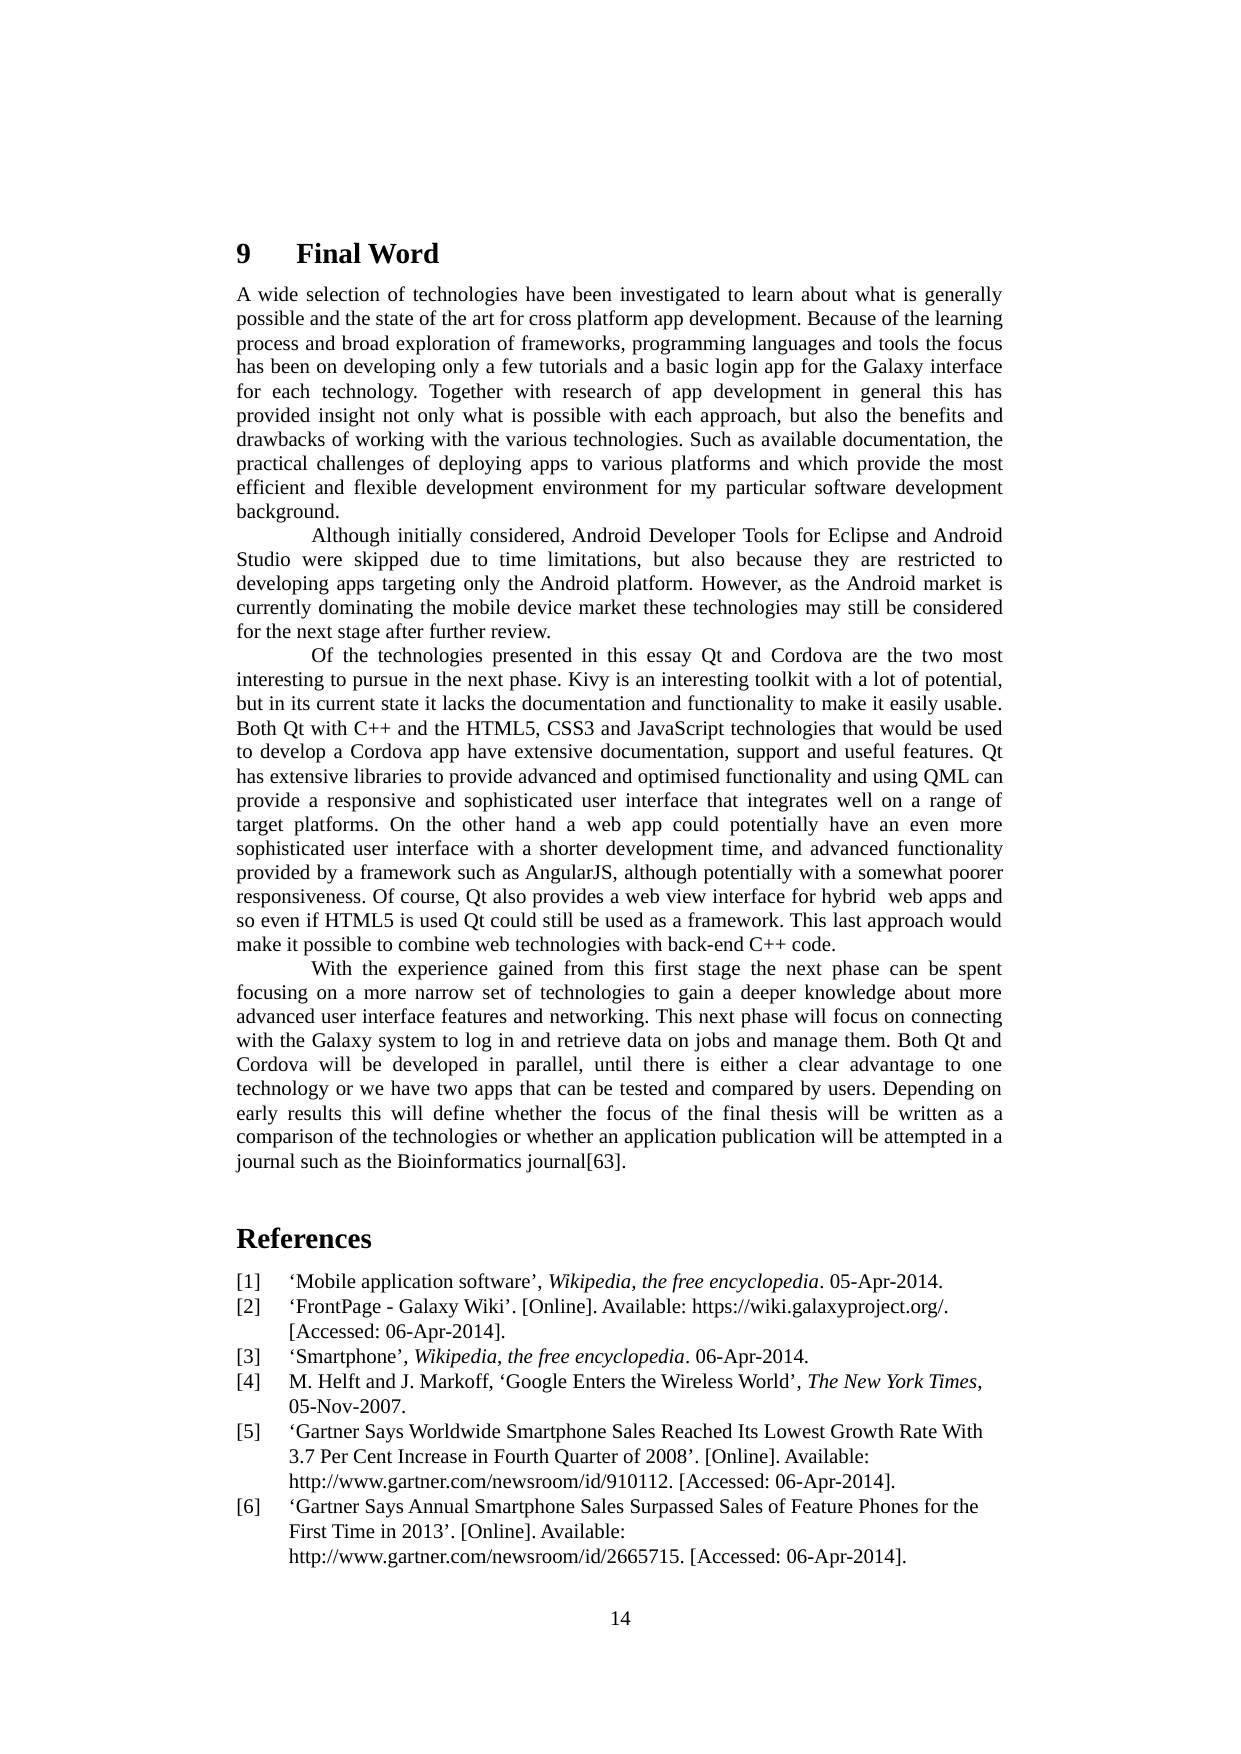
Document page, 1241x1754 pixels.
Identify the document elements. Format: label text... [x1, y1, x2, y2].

text Although initially considered, Android Developer Tools for Eclipse and Android Studio were skipped due to time limitations, but also because they are restricted to developing apps targeting only the Android platform. However, as the Android market is currently dominating the mobile device market these technologies may still be considered for the next stage after further review. [236, 523, 1004, 643]
text [2] ‘FrontPage - Galaxy Wiki’. [Online]. Available: https://wiki.galaxyproject.org/. [Accessed: 06-Apr-2014]. [236, 1293, 1004, 1343]
text Of the technologies presented in this essay Qt and Cordova are the two most interesting to pursue in the next phase. Kivy is an interesting toolkit with a lot of potential, but in its current state it lacks the documentation and functionality to make it easily usable. Both Qt with C++ and the HTML5, CSS3 and JavaScript technologies that would be used to develop a Cordova app have extensive documentation, support and useful features. Qt has extensive libraries to provide advanced and optimised functionality and using QML can provide a responsive and sophisticated user interface that integrates well on a range of target platforms. On the other hand a web app could potentially have an even more sophisticated user interface with a shorter development time, and advanced functionality provided by a framework such as AngularJS, although potentially with a somewhat poorer responsiveness. Of course, Qt also provides a web view interface for hybrid web apps and so even if HTML5 is used Qt could still be used as a framework. This last approach would make it possible to combine web technologies with back-end C++ code. [236, 643, 1004, 956]
text [4] M. Helft and J. Markoff, ‘Google Enters the Wireless World’, The New York Times, 05-Nov-2007. [236, 1368, 1004, 1418]
text A wide selection of technologies have been investigated to learn about what is generally possible and the state of the art for cross platform app development. Because of the learning process and broad exploration of frameworks, programming languages and tools the focus has been on developing only a few tutorials and a basic login app for the Galaxy interface for each technology. Together with research of app development in general this has provided insight not only what is possible with each approach, but also the benefits and drawbacks of working with the various technologies. Such as available documentation, the practical challenges of deploying apps to various platforms and which provide the most efficient and flexible development environment for my particular software development background. [236, 282, 1004, 523]
text [3] ‘Smartphone’, Wikipedia, the free encyclopedia. 06-Apr-2014. [236, 1343, 1004, 1368]
subtitle References [236, 1222, 1004, 1255]
text With the experience gained from this first stage the next phase can be spent focusing on a more narrow set of technologies to gain a deeper knowledge about more advanced user interface features and networking. This next phase will focus on connecting with the Galaxy system to log in and retrieve data on jobs and manage them. Both Qt and Cordova will be developed in parallel, until there is either a clear advantage to one technology or we have two apps that can be tested and compared by users. Depending on early results this will define whether the focus of the final thesis will be written as a comparison of the technologies or whether an application publication will be attempted in a journal such as the Bioinformatics journal[63]. [236, 956, 1004, 1173]
subtitle 9 Final Word [236, 236, 1004, 270]
text [6] ‘Gartner Says Annual Smartphone Sales Surpassed Sales of Feature Phones for the First Time in 2013’. [Online]. Available: http://www.gartner.com/newsroom/id/2665715. [Accessed: 06-Apr-2014]. [236, 1493, 1004, 1568]
text [1] ‘Mobile application software’, Wikipedia, the free encyclopedia. 05-Apr-2014. [236, 1268, 1004, 1293]
text [5] ‘Gartner Says Worldwide Smartphone Sales Reached Its Lowest Growth Rate With 3.7 Per Cent Increase in Fourth Quarter of 2008’. [Online]. Available: http://www.gartner.com/newsroom/id/910112. [Accessed: 06-Apr-2014]. [236, 1418, 1004, 1493]
